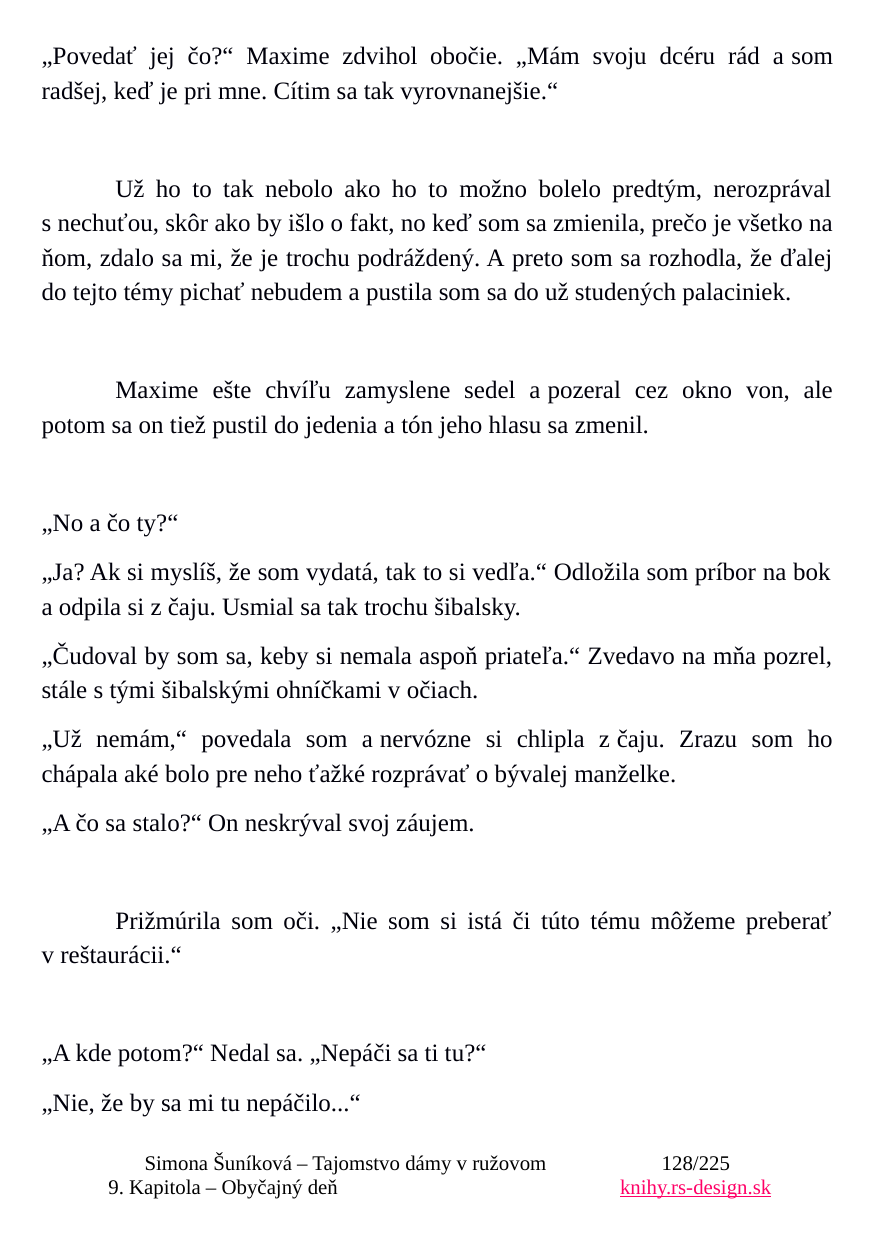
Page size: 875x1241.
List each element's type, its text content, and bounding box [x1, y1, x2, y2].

text Prižmúrila som oči. „Nie som si istá či túto tému môžeme preberať v reštaurácii.“ [41, 906, 833, 969]
text Už ho to tak nebolo ako ho to možno bolelo predtým, nerozprával s nechuťou, skôr ako by išlo o fakt, no keď som sa zmienila, prečo je všetko na ňom, zdalo sa mi, že je trochu podráždený. A preto som sa rozhodla, že ďalej do tejto témy pichať nebudem a pustila som sa do už studených palaciniek. [41, 174, 833, 306]
text „No a čo ty?“ [41, 508, 833, 537]
text „Nie, že by sa mi tu nepáčilo...“ [41, 1088, 833, 1116]
text „A kde potom?“ Nedal sa. „Nepáči sa ti tu?“ [41, 1038, 833, 1067]
text Maxime ešte chvíľu zamyslene sedel a pozeral cez okno von, ale potom sa on tiež pustil do jedenia a tón jeho hlasu sa zmenil. [41, 376, 833, 439]
text „Už nemám,“ povedala som a nervózne si chlipla z čaju. Zrazu som ho chápala aké bolo pre neho ťažké rozprávať o bývalej manželke. [41, 724, 833, 787]
text „Ja? Ak si myslíš, že som vydatá, tak to si vedľa.“ Odložila som príbor na bok a odpila si z čaju. Usmial sa tak trochu šibalsky. [41, 557, 833, 620]
text „Čudoval by som sa, keby si nemala aspoň priateľa.“ Zvedavo na mňa pozrel, stále s tými šibalskými ohníčkami v očiach. [41, 641, 833, 704]
text „Povedať jej čo?“ Maxime zdvihol obočie. „Mám svoju dcéru rád a som radšej, keď je pri mne. Cítim sa tak vyrovnanejšie.“ [41, 41, 833, 104]
text „A čo sa stalo?“ On neskrýval svoj záujem. [41, 808, 833, 837]
